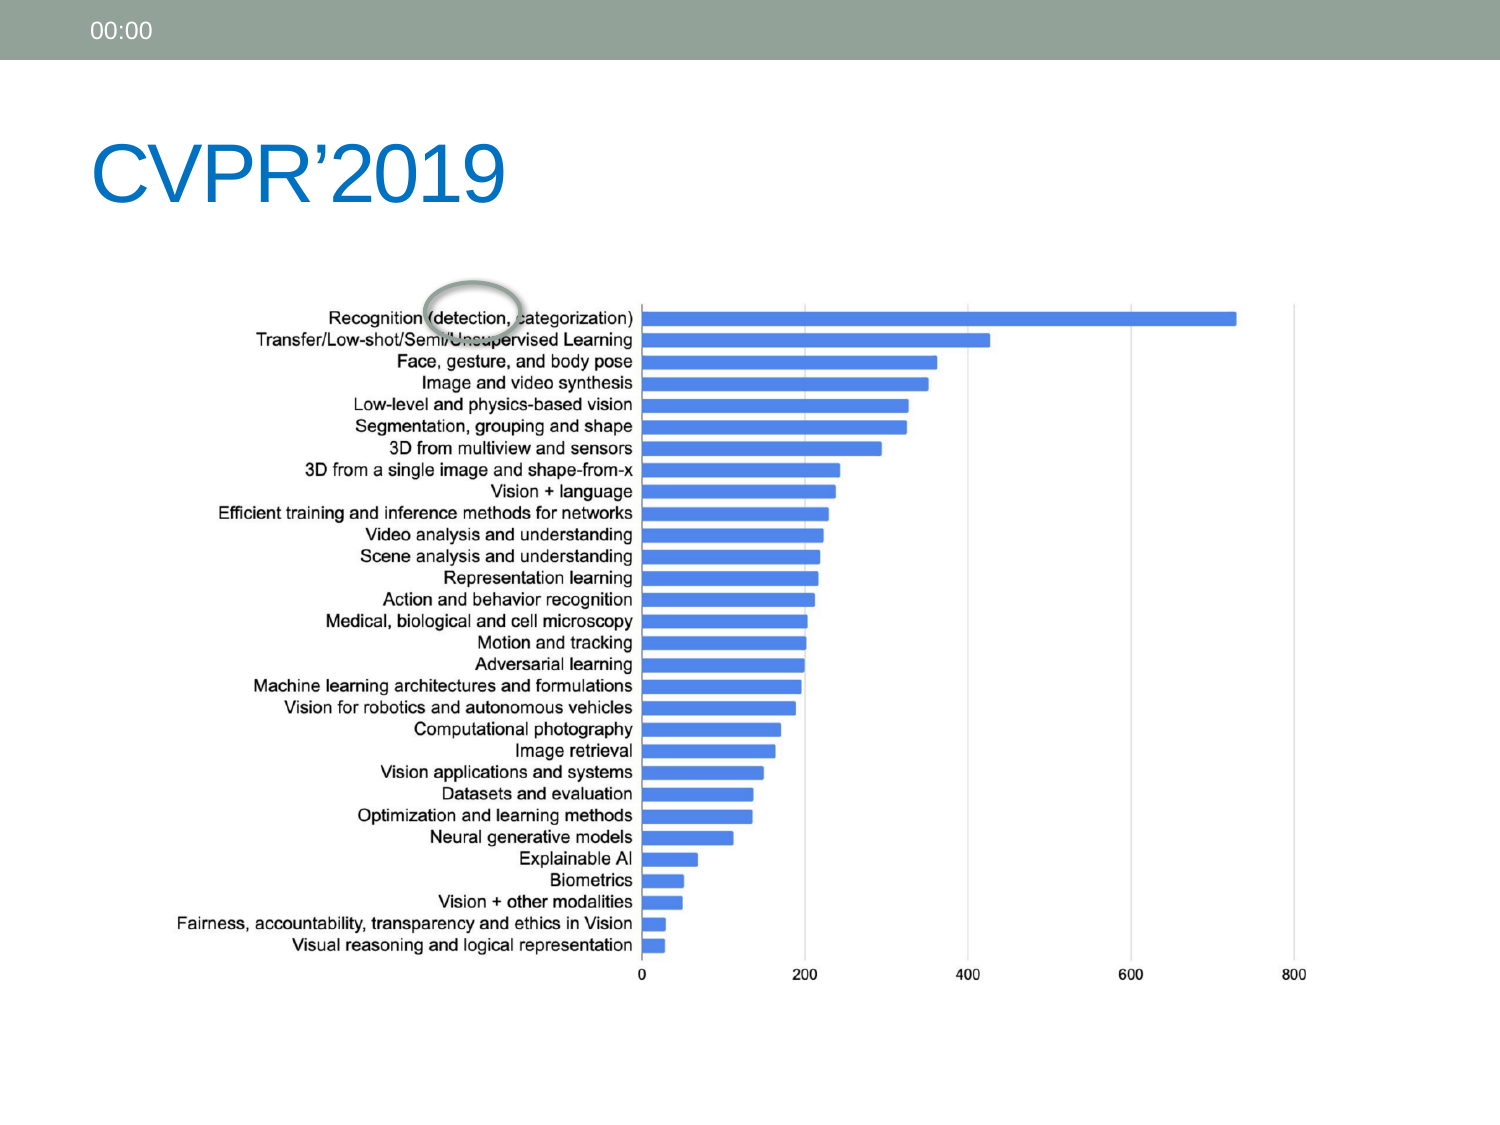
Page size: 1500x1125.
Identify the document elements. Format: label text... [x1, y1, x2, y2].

title CVPR’2019 [75, 87, 1425, 250]
picture [137, 280, 1311, 1001]
slide_number 22:56 [75, 3, 550, 57]
picture [428, 285, 518, 339]
